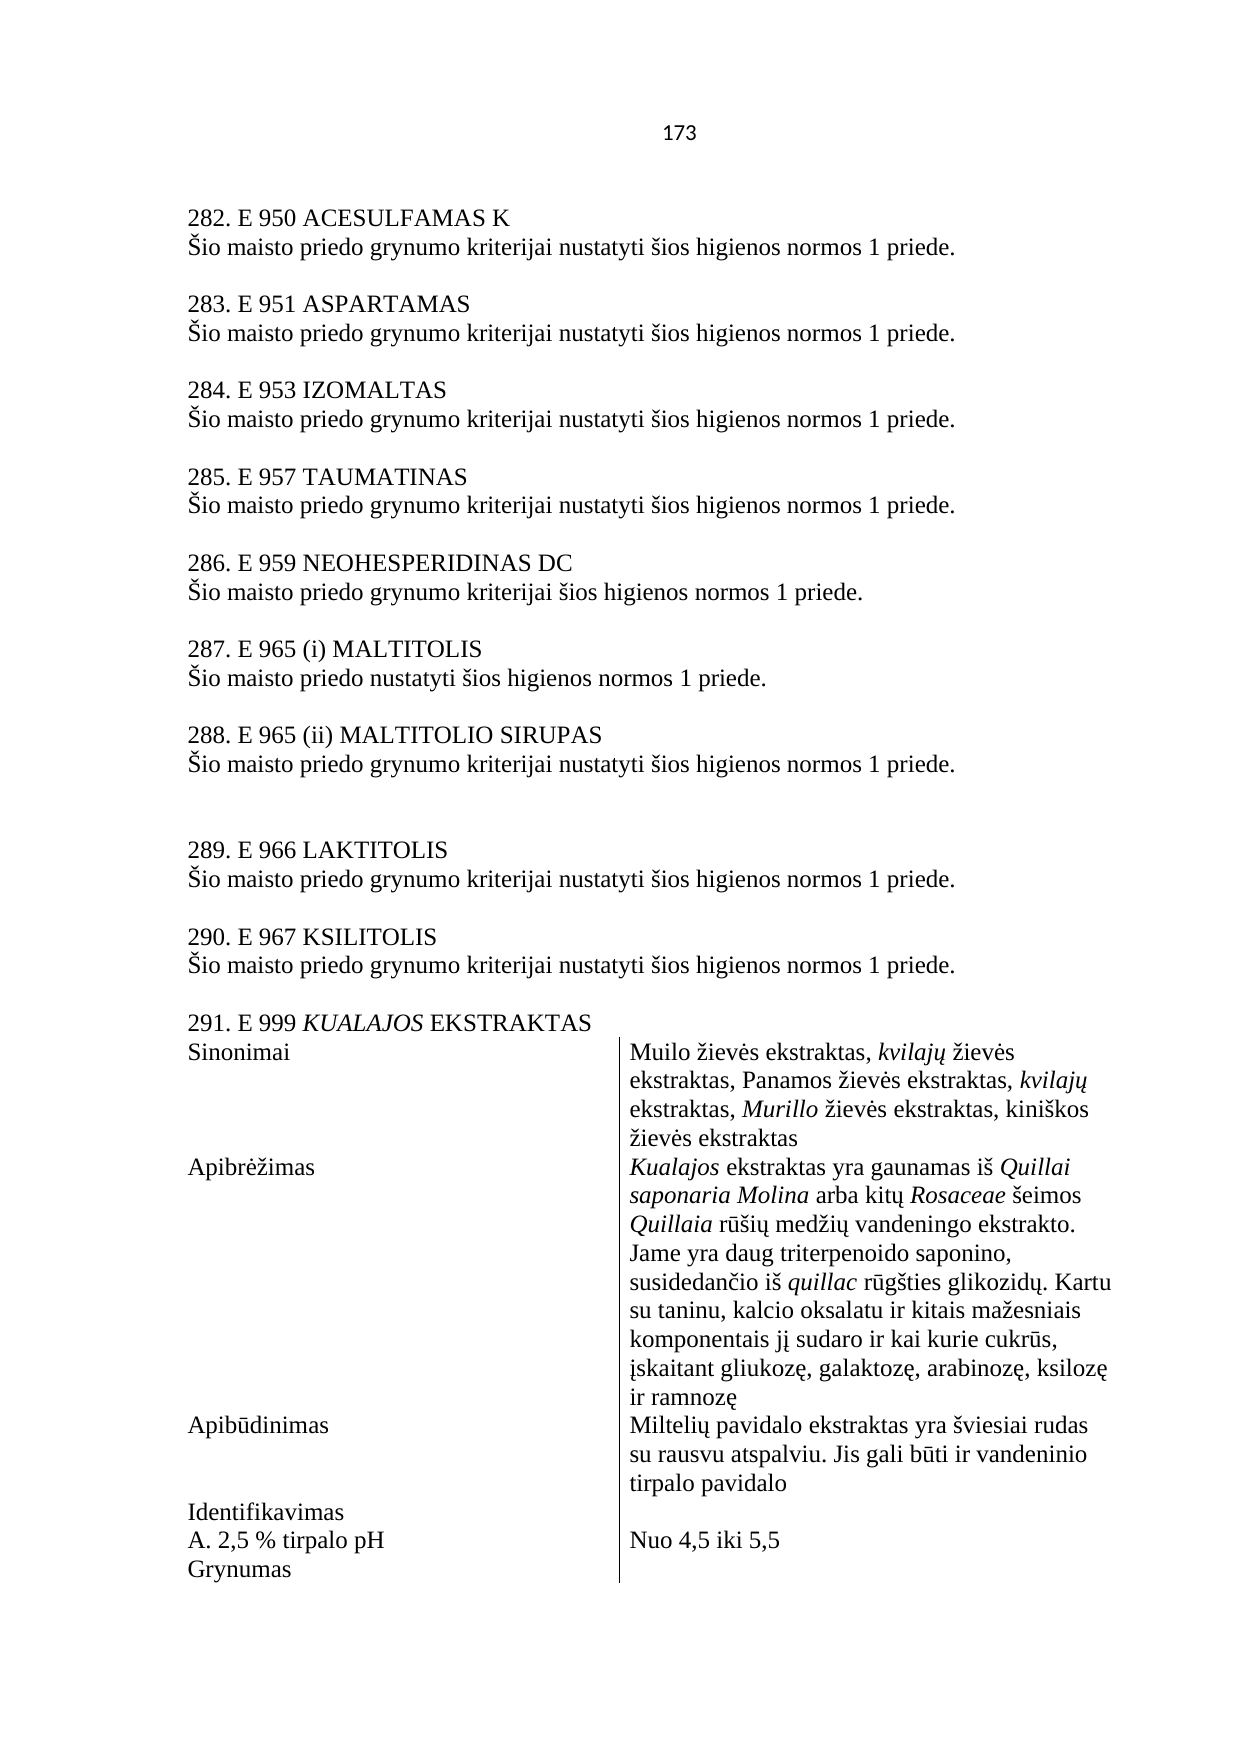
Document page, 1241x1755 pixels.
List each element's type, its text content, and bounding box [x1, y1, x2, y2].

table_cell Apibūdinimas [177, 1410, 619, 1497]
table_cell [620, 1497, 1122, 1525]
table_cell Miltelių pavidalo ekstraktas yra šviesiai rudas su rausvu atspalviu. Jis gali būti ir vandeninio tirpalo pavidalo [620, 1410, 1122, 1497]
table_cell Nuo 4,5 iki 5,5 [620, 1525, 1122, 1554]
table_cell Kualajos ekstraktas yra gaunamas iš Quillai saponaria Molina arba kitų Rosaceae šeimos Quillaia rūšių medžių vandeningo ekstrakto. Jame yra daug triterpenoido saponino, susidedančio iš quillac rūgšties glikozidų. Kartu su taninu, kalcio oksalatu ir kitais mažesniais komponentais jį sudaro ir kai kurie cukrūs, įskaitant gliukozę, galaktozę, arabinozę, ksilozę ir ramnozę [620, 1152, 1122, 1410]
table_cell 282. E 950 ACESULFAMAS K Šio maisto priedo grynumo kriterijai nustatyti šios higienos normos 1 priede. 283. E 951 ASPARTAMAS Šio maisto priedo grynumo kriterijai nustatyti šios higienos normos 1 priede. 284. E 953 IZOMALTAS Šio maisto priedo grynumo kriterijai nustatyti šios higienos normos 1 priede. 285. E 957 TAUMATINAS Šio maisto priedo grynumo kriterijai nustatyti šios higienos normos 1 priede. 286. E 959 NEOHESPERIDINAS DC Šio maisto priedo grynumo kriterijai šios higienos normos 1 priede. 287. E 965 (i) MALTITOLIS Šio maisto priedo nustatyti šios higienos normos 1 priede. 288. E 965 (ii) MALTITOLIO SIRUPAS Šio maisto priedo grynumo kriterijai nustatyti šios higienos normos 1 priede. 289. E 966 LAKTITOLIS Šio maisto priedo grynumo kriterijai nustatyti šios higienos normos 1 priede. 290. E 967 KSILITOLIS Šio maisto priedo grynumo kriterijai nustatyti šios higienos normos 1 priede. 291. E 999 KUALAJOS EKSTRAKTAS [177, 174, 1122, 1037]
table_cell Sinonimai [177, 1037, 619, 1152]
table_cell Muilo žievės ekstraktas, kvilajų žievės ekstraktas, Panamos žievės ekstraktas, kvilajų ekstraktas, Murillo žievės ekstraktas, kiniškos žievės ekstraktas [620, 1037, 1122, 1152]
table_cell Identifikavimas [177, 1497, 619, 1525]
table_cell Grynumas [177, 1554, 619, 1583]
table_cell Apibrėžimas [177, 1152, 619, 1410]
table_cell [620, 1554, 1122, 1583]
table_cell A. 2,5 % tirpalo pH [177, 1525, 619, 1554]
